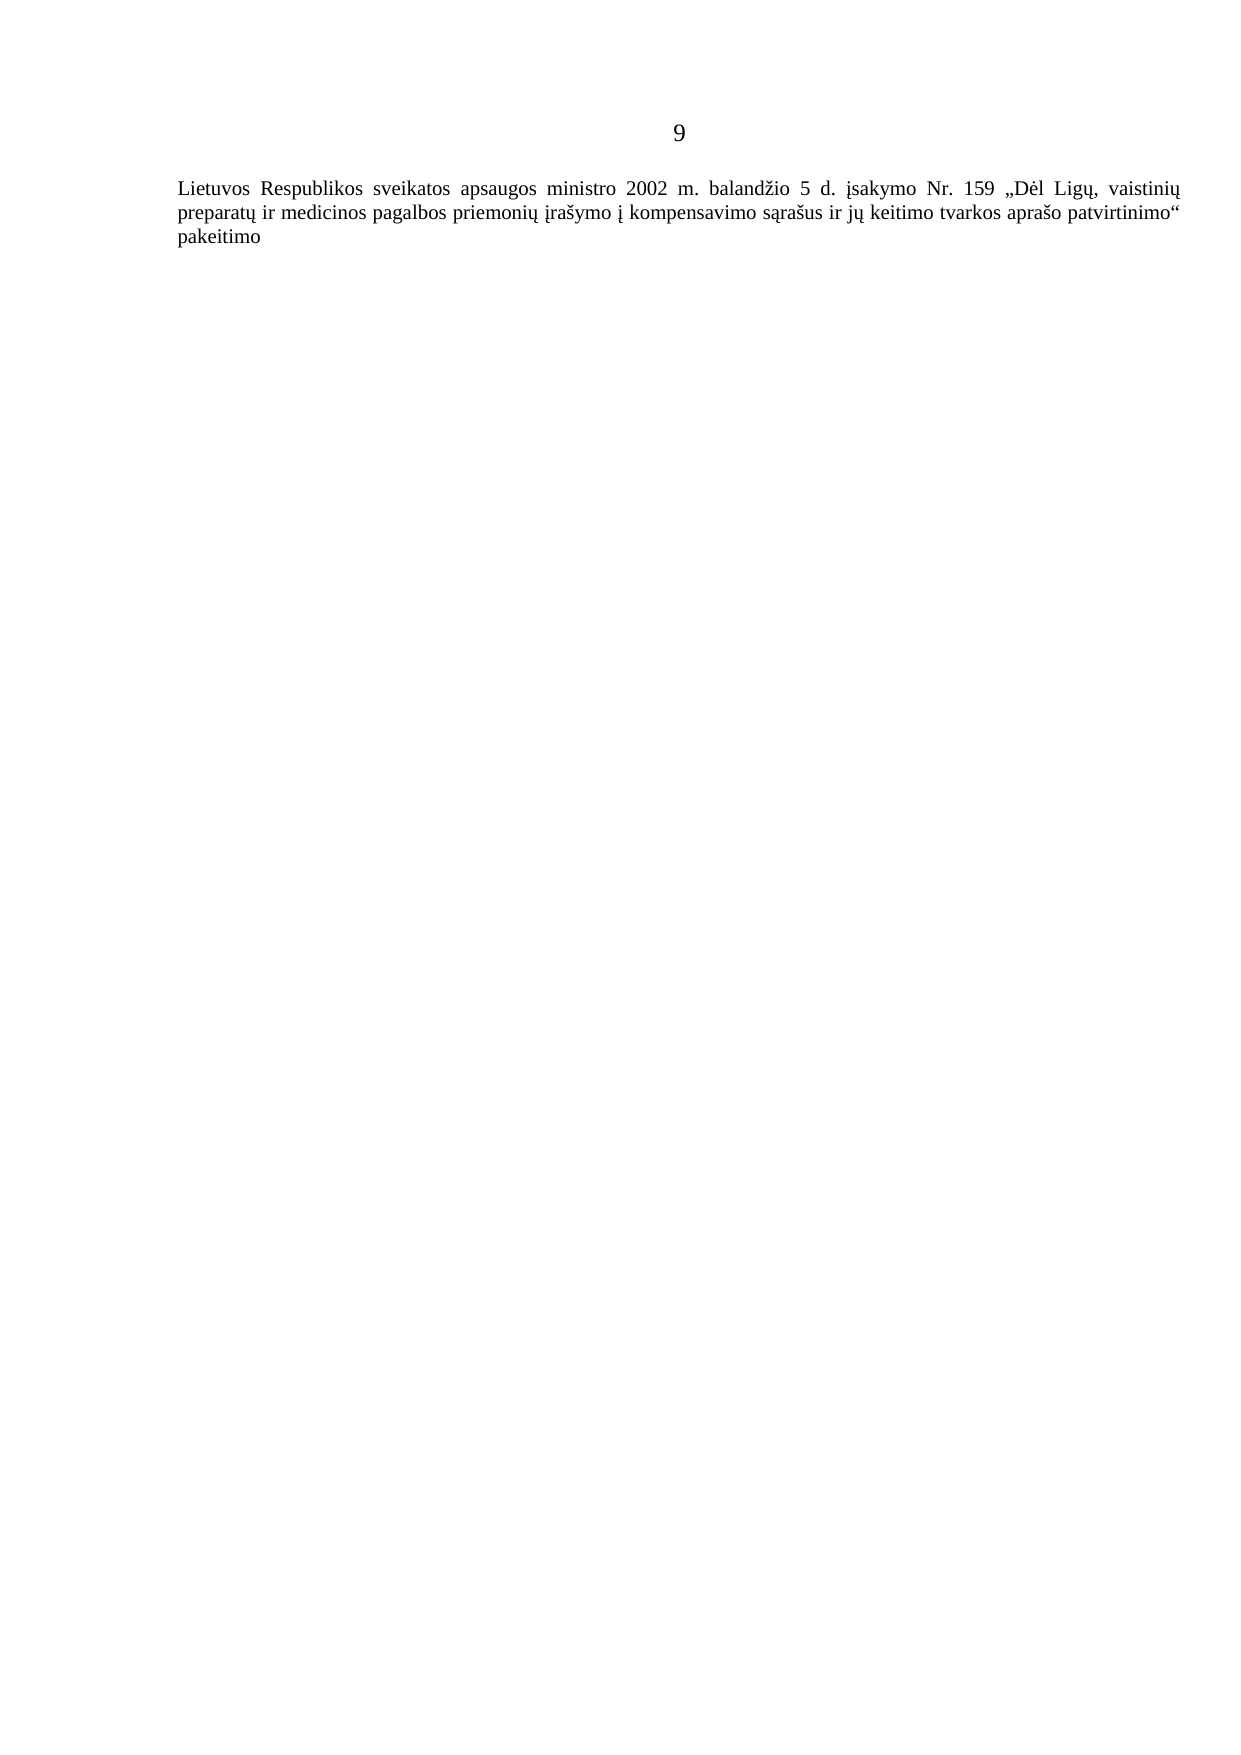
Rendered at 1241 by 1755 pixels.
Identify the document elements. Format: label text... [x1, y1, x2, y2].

text Lietuvos Respublikos sveikatos apsaugos ministro 2002 m. balandžio 5 d. įsakymo Nr. 159 „Dėl Ligų, vaistinių preparatų ir medicinos pagalbos priemonių įrašymo į kompensavimo sąrašus ir jų keitimo tvarkos aprašo patvirtinimo“ pakeitimo [177, 176, 1181, 248]
